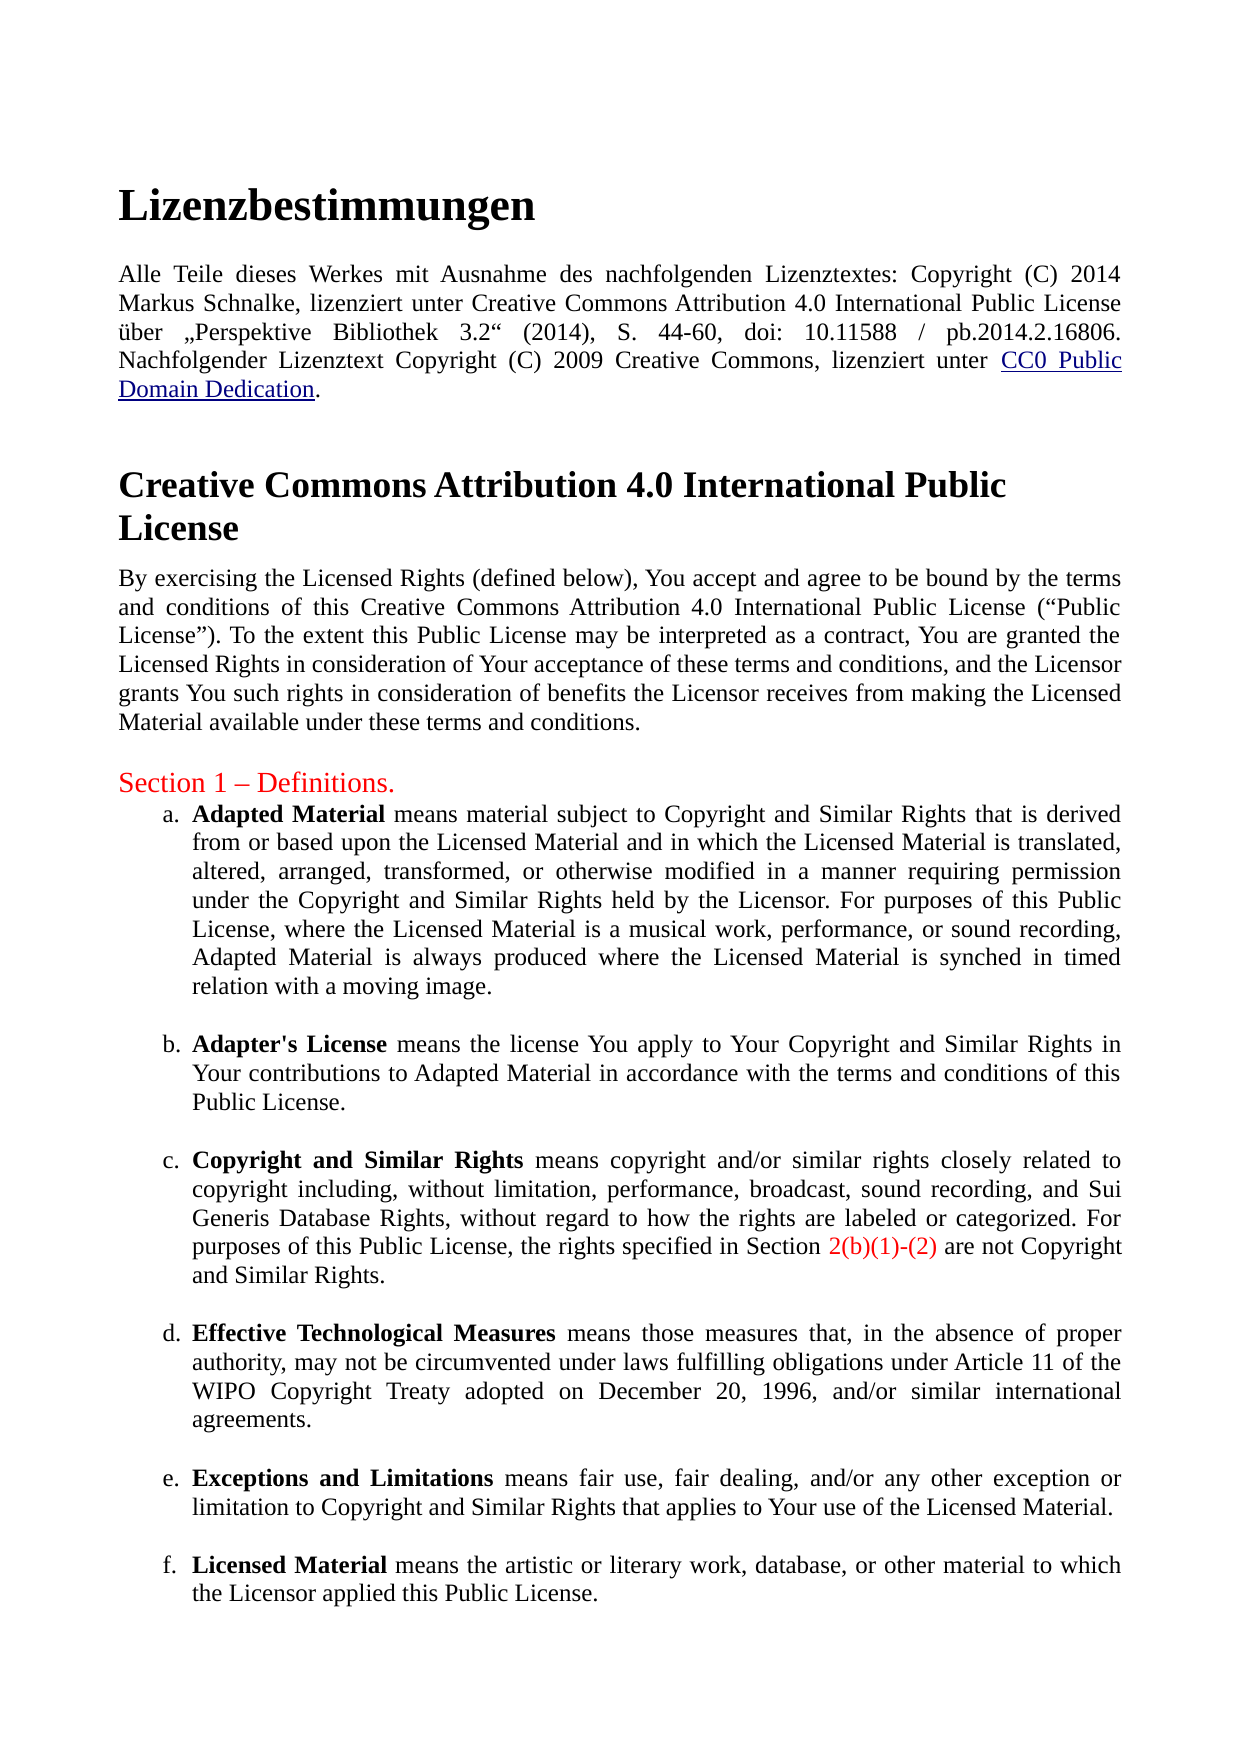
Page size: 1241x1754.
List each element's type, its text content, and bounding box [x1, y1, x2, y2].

text By exercising the Licensed Rights (defined below), You accept and agree to be bound by the terms and conditions of this Creative Commons Attribution 4.0 International Public License (“Public License”). To the extent this Public License may be interpreted as a contract, You are granted the Licensed Rights in consideration of Your acceptance of these terms and conditions, and the Licensor grants You such rights in consideration of benefits the Licensor receives from making the Licensed Material available under these terms and conditions. [118, 563, 1122, 736]
list Adapted Material means material subject to Copyright and Similar Rights that is derived from or based upon the Licensed Material and in which the Licensed Material is translated, altered, arranged, transformed, or otherwise modified in a manner requiring permission under the Copyright and Similar Rights held by the Licensor. For purposes of this Public License, where the Licensed Material is a musical work, performance, or sound recording, Adapted Material is always produced where the Licensed Material is synched in timed relation with a moving image. [162, 799, 1122, 1000]
list Adapter's License means the license You apply to Your Copyright and Similar Rights in Your contributions to Adapted Material in accordance with the terms and conditions of this Public License. [162, 1029, 1122, 1116]
list Licensed Material means the artistic or literary work, database, or other material to which the Licensor applied this Public License. [162, 1550, 1122, 1607]
list Copyright and Similar Rights means copyright and/or similar rights closely related to copyright including, without limitation, performance, broadcast, sound recording, and Sui Generis Database Rights, without regard to how the rights are labeled or categorized. For purposes of this Public License, the rights specified in Section 2(b)(1)-(2) are not Copyright and Similar Rights. [162, 1145, 1122, 1289]
list Exceptions and Limitations means fair use, fair dealing, and/or any other exception or limitation to Copyright and Similar Rights that applies to Your use of the Licensed Material. [162, 1463, 1122, 1520]
list Effective Technological Measures means those measures that, in the absence of proper authority, may not be circumvented under laws fulfilling obligations under Article 11 of the WIPO Copyright Treaty adopted on December 20, 1996, and/or similar international agreements. [162, 1318, 1122, 1433]
subtitle Section 1 – Definitions. [118, 765, 1122, 799]
subtitle Creative Commons Attribution 4.0 International Public License [118, 462, 1122, 548]
text Alle Teile dieses Werkes mit Ausnahme des nachfolgenden Lizenztextes: Copyright (C) 2014 Markus Schnalke, lizenziert unter Creative Commons Attribution 4.0 International Public License über „Perspektive Bibliothek 3.2“ (2014), S. 44-60, doi: 10.11588 / pb.2014.2.16806. Nachfolgender Lizenztext Copyright (C) 2009 Creative Commons, lizenziert unter CC0 Public Domain Dedication. [118, 259, 1122, 403]
subtitle Lizenzbestimmungen [118, 177, 1122, 230]
